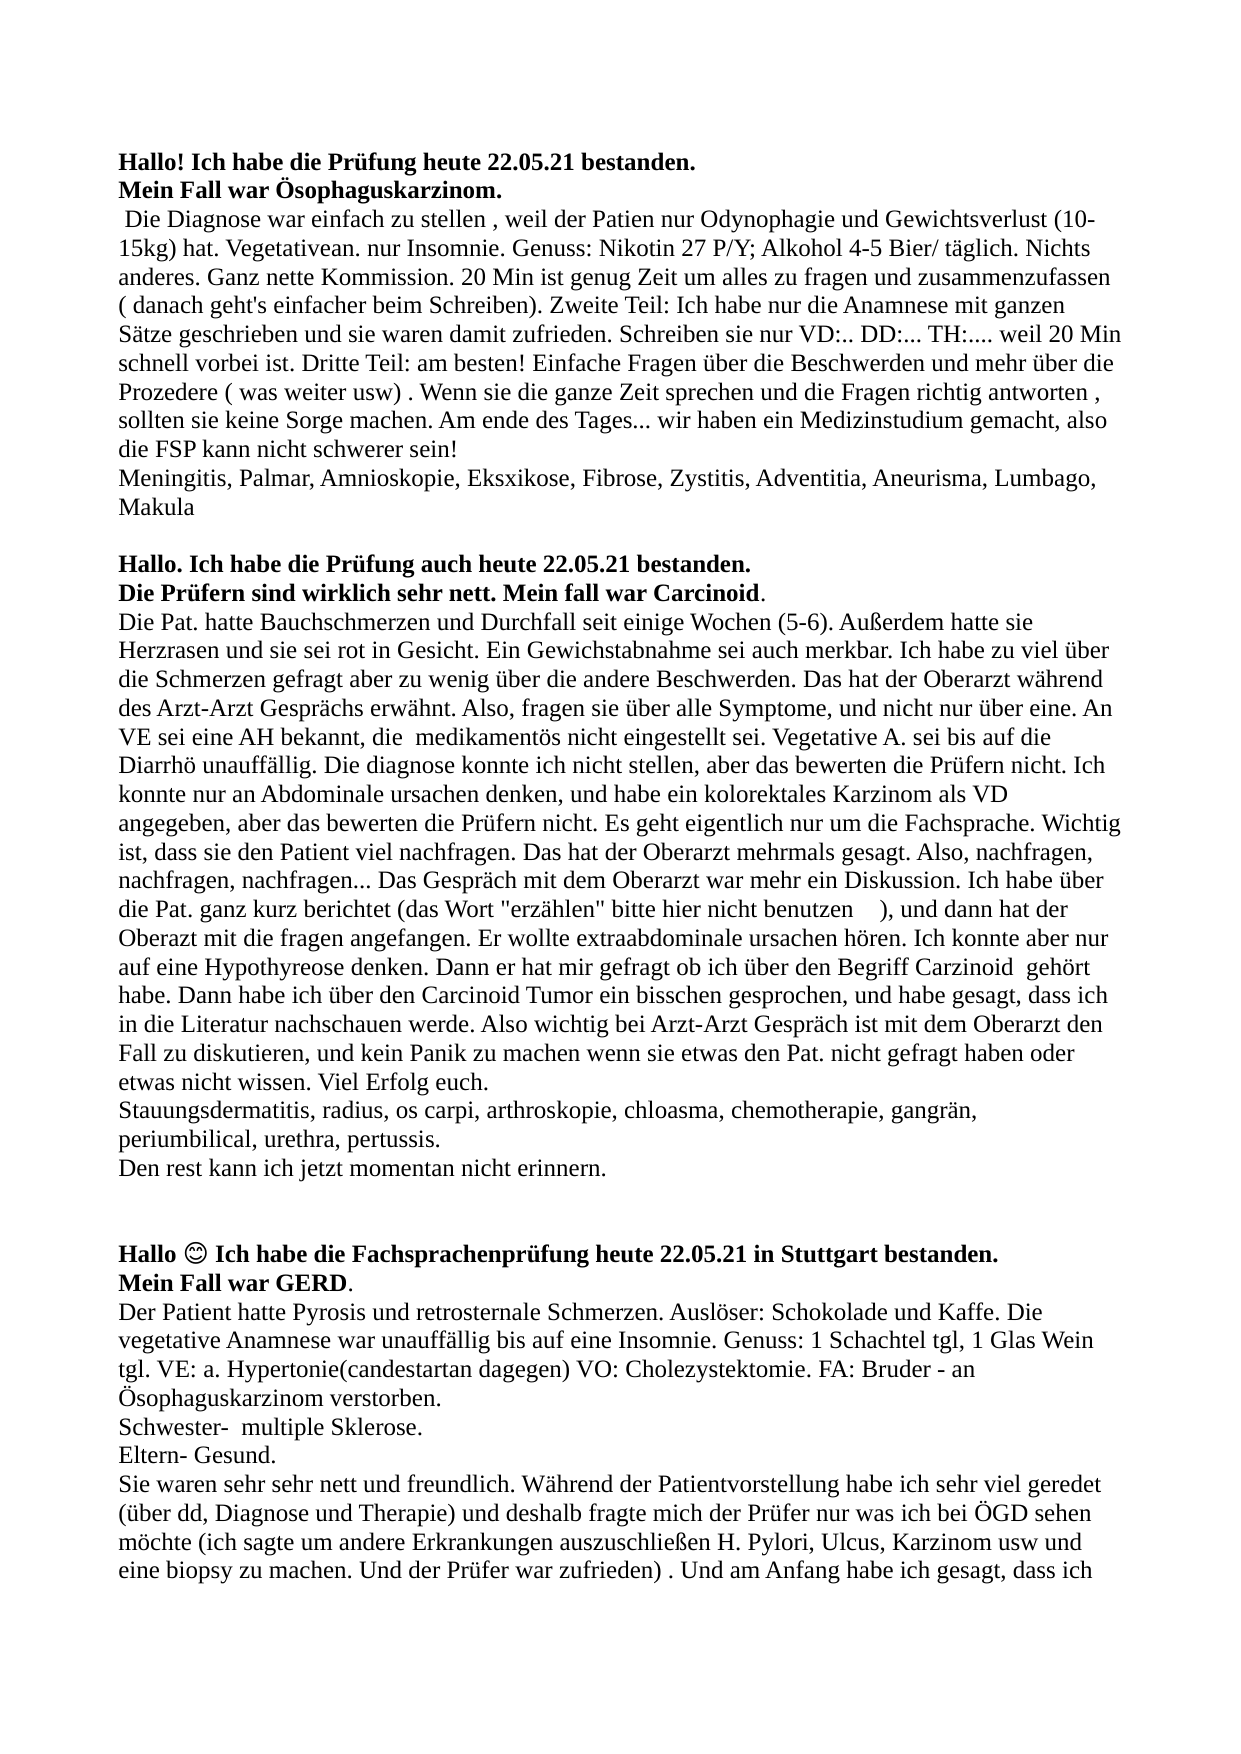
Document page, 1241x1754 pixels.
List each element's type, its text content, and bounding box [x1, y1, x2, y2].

text Meningitis, Palmar, Amnioskopie, Eksxikose, Fibrose, Zystitis, Adventitia, Aneurisma, Lumbago, Makula [118, 463, 1122, 521]
text Die Diagnose war einfach zu stellen , weil der Patien nur Odynophagie und Gewichtsverlust (10-15kg) hat. Vegetativean. nur Insomnie. Genuss: Nikotin 27 P/Y; Alkohol 4-5 Bier/ täglich. Nichts anderes. Ganz nette Kommission. 20 Min ist genug Zeit um alles zu fragen und zusammenzufassen ( danach geht's einfacher beim Schreiben). Zweite Teil: Ich habe nur die Anamnese mit ganzen Sätze geschrieben und sie waren damit zufrieden. Schreiben sie nur VD:.. DD:... TH:.... weil 20 Min schnell vorbei ist. Dritte Teil: am besten! Einfache Fragen über die Beschwerden und mehr über die Prozedere ( was weiter usw) . Wenn sie die ganze Zeit sprechen und die Fragen richtig antworten , sollten sie keine Sorge machen. Am ende des Tages... wir haben ein Medizinstudium gemacht, also die FSP kann nicht schwerer sein! [118, 204, 1122, 463]
text Den rest kann ich jetzt momentan nicht erinnern. [118, 1153, 1122, 1182]
text Mein Fall war Ösophaguskarzinom. [118, 176, 1122, 204]
text Hallo. Ich habe die Prüfung auch heute 22.05.21 bestanden. [118, 549, 1122, 578]
text Die Pat. hatte Bauchschmerzen und Durchfall seit einige Wochen (5-6). Außerdem hatte sie Herzrasen und sie sei rot in Gesicht. Ein Gewichstabnahme sei auch merkbar. Ich habe zu viel über die Schmerzen gefragt aber zu wenig über die andere Beschwerden. Das hat der Oberarzt während des Arzt-Arzt Gesprächs erwähnt. Also, fragen sie über alle Symptome, und nicht nur über eine. An VE sei eine AH bekannt, die medikamentös nicht eingestellt sei. Vegetative A. sei bis auf die Diarrhö unauffällig. Die diagnose konnte ich nicht stellen, aber das bewerten die Prüfern nicht. Ich konnte nur an Abdominale ursachen denken, und habe ein kolorektales Karzinom als VD angegeben, aber das bewerten die Prüfern nicht. Es geht eigentlich nur um die Fachsprache. Wichtig ist, dass sie den Patient viel nachfragen. Das hat der Oberarzt mehrmals gesagt. Also, nachfragen, nachfragen, nachfragen... Das Gespräch mit dem Oberarzt war mehr ein Diskussion. Ich habe über die Pat. ganz kurz berichtet (das Wort "erzählen" bitte hier nicht benutzen 🥵), und dann hat der Oberazt mit die fragen angefangen. Er wollte extraabdominale ursachen hören. Ich konnte aber nur auf eine Hypothyreose denken. Dann er hat mir gefragt ob ich über den Begriff Carzinoid gehört habe. Dann habe ich über den Carcinoid Tumor ein bisschen gesprochen, und habe gesagt, dass ich in die Literatur nachschauen werde. Also wichtig bei Arzt-Arzt Gespräch ist mit dem Oberarzt den Fall zu diskutieren, und kein Panik zu machen wenn sie etwas den Pat. nicht gefragt haben oder etwas nicht wissen. Viel Erfolg euch. [118, 607, 1122, 1096]
text Mein Fall war GERD. [118, 1268, 1122, 1297]
text Hallo! Ich habe die Prüfung heute 22.05.21 bestanden. [118, 147, 1122, 176]
text Hallo 😊 Ich habe die Fachsprachenprüfung heute 22.05.21 in Stuttgart bestanden. [118, 1239, 1122, 1268]
text Schwester- multiple Sklerose. [118, 1412, 1122, 1441]
text Der Patient hatte Pyrosis und retrosternale Schmerzen. Auslöser: Schokolade und Kaffe. Die vegetative Anamnese war unauffällig bis auf eine Insomnie. Genuss: 1 Schachtel tgl, 1 Glas Wein tgl. VE: a. Hypertonie(candestartan dagegen) VO: Cholezystektomie. FA: Bruder - an Ösophaguskarzinom verstorben. [118, 1297, 1122, 1412]
text Stauungsdermatitis, radius, os carpi, arthroskopie, chloasma, chemotherapie, gangrän, periumbilical, urethra, pertussis. [118, 1096, 1122, 1153]
text Sie waren sehr sehr nett und freundlich. Während der Patientvorstellung habe ich sehr viel geredet (über dd, Diagnose und Therapie) und deshalb fragte mich der Prüfer nur was ich bei ÖGD sehen möchte (ich sagte um andere Erkrankungen auszuschließen H. Pylori, Ulcus, Karzinom usw und eine biopsy zu machen. Und der Prüfer war zufrieden) . Und am Anfang habe ich gesagt, dass ich [118, 1469, 1122, 1584]
text Eltern- Gesund. [118, 1441, 1122, 1469]
text Die Prüfern sind wirklich sehr nett. Mein fall war Carcinoid. [118, 578, 1122, 607]
